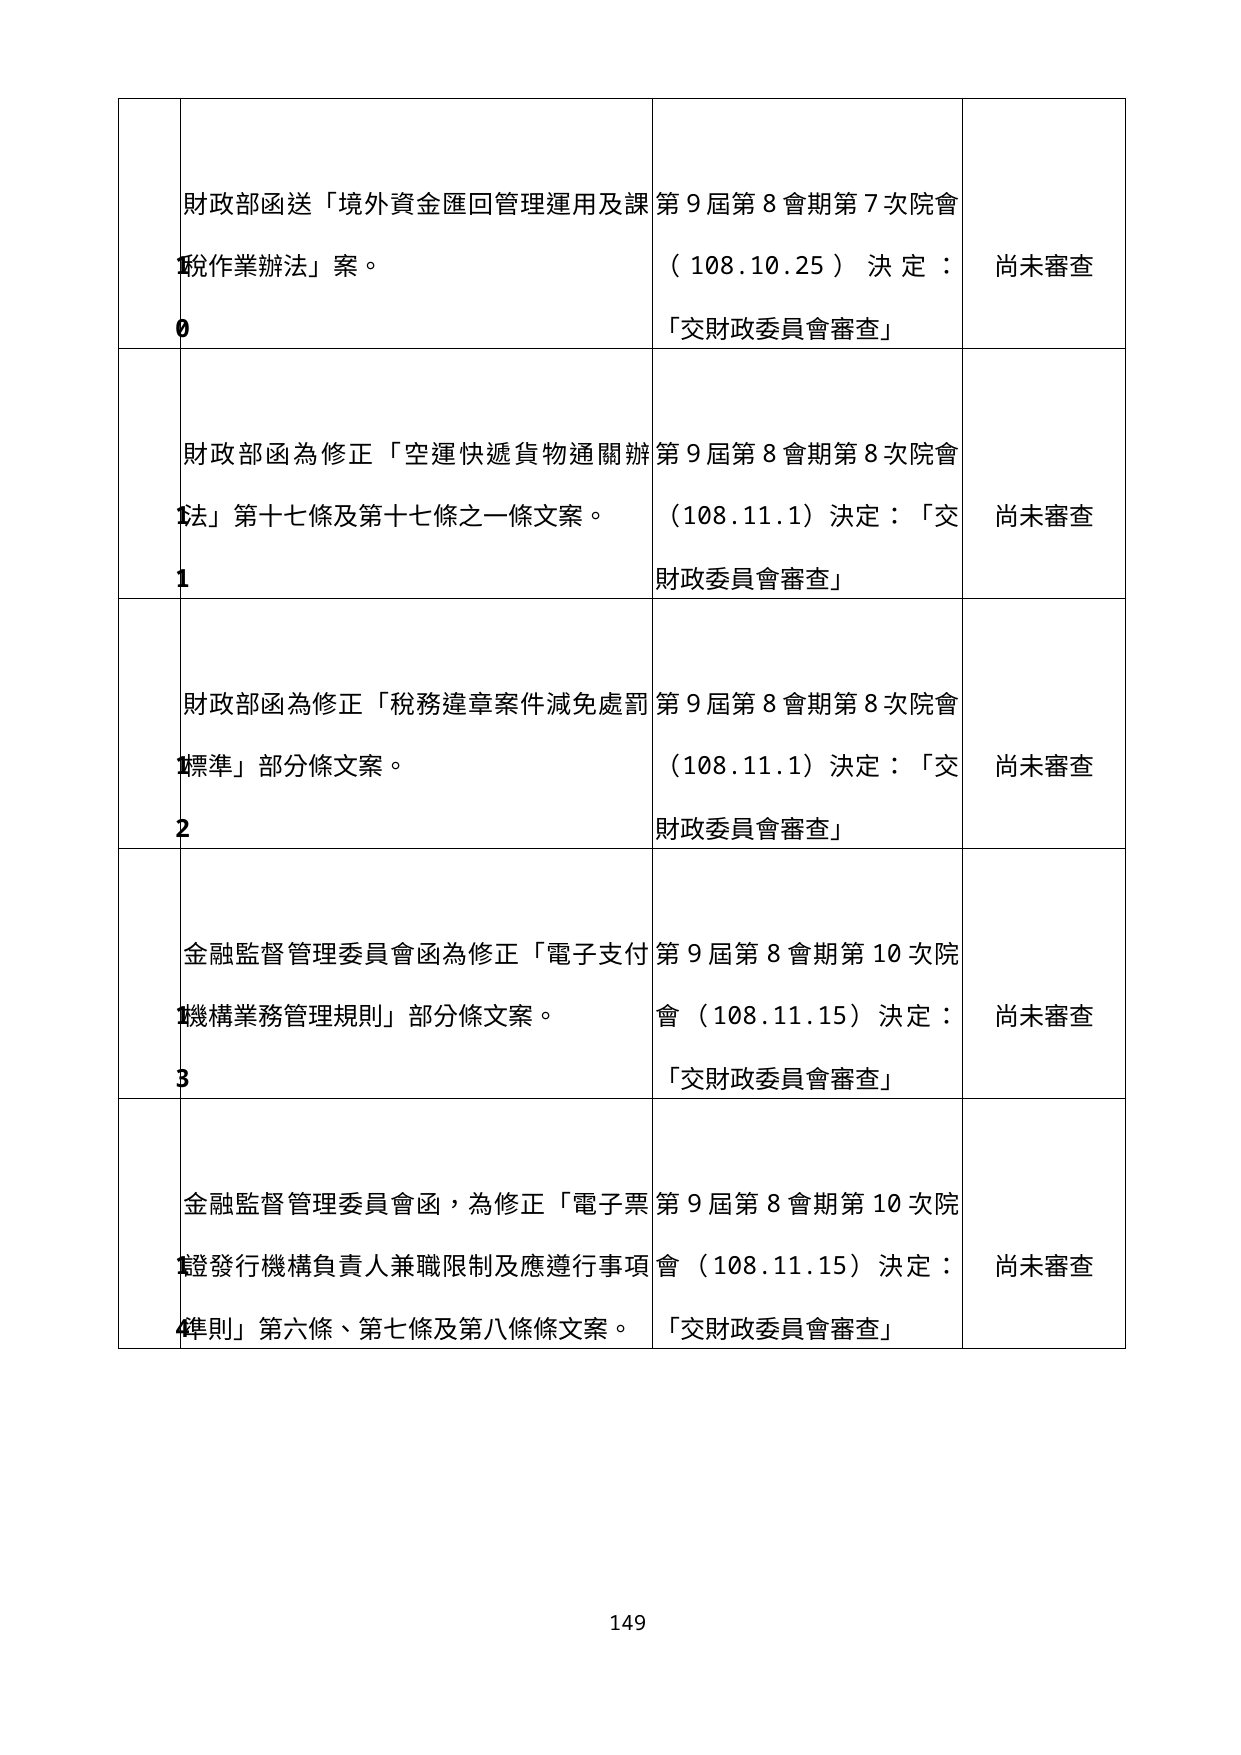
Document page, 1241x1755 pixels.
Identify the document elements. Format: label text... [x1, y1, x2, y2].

table_cell 第9屆第8會期第8次院會（108.11.1）決定：「交財政委員會審查」 [653, 349, 962, 598]
table_cell [119, 349, 180, 598]
table_cell 尚未審查 [963, 349, 1125, 598]
table_cell [119, 849, 180, 1098]
table_cell [119, 599, 180, 848]
table_cell 尚未審查 [963, 99, 1125, 348]
table_cell 第9屆第8會期第10次院會（108.11.15）決定：「交財政委員會審查」 [653, 1099, 962, 1348]
table_cell 第9屆第8會期第10次院會（108.11.15）決定：「交財政委員會審查」 [653, 849, 962, 1098]
table_cell 尚未審查 [963, 1099, 1125, 1348]
table_cell 財政部函為修正「空運快遞貨物通關辦法」第十七條及第十七條之一條文案。 [181, 349, 652, 598]
table_cell 金融監督管理委員會函為修正「電子支付機構業務管理規則」部分條文案。 [181, 849, 652, 1098]
table_cell 尚未審查 [963, 849, 1125, 1098]
table_cell 第9屆第8會期第8次院會（108.11.1）決定：「交財政委員會審查」 [653, 599, 962, 848]
table_cell [119, 99, 180, 348]
table_cell 財政部函送「境外資金匯回管理運用及課稅作業辦法」案。 [181, 99, 652, 348]
table_cell 第9屆第8會期第7次院會（108.10.25）決定：「交財政委員會審查」 [653, 99, 962, 348]
table_cell [119, 1099, 180, 1348]
table_cell 金融監督管理委員會函，為修正「電子票證發行機構負責人兼職限制及應遵行事項準則」第六條、第七條及第八條條文案。 [181, 1099, 652, 1348]
table_cell 財政部函為修正「稅務違章案件減免處罰標準」部分條文案。 [181, 599, 652, 848]
table_cell 尚未審查 [963, 599, 1125, 848]
